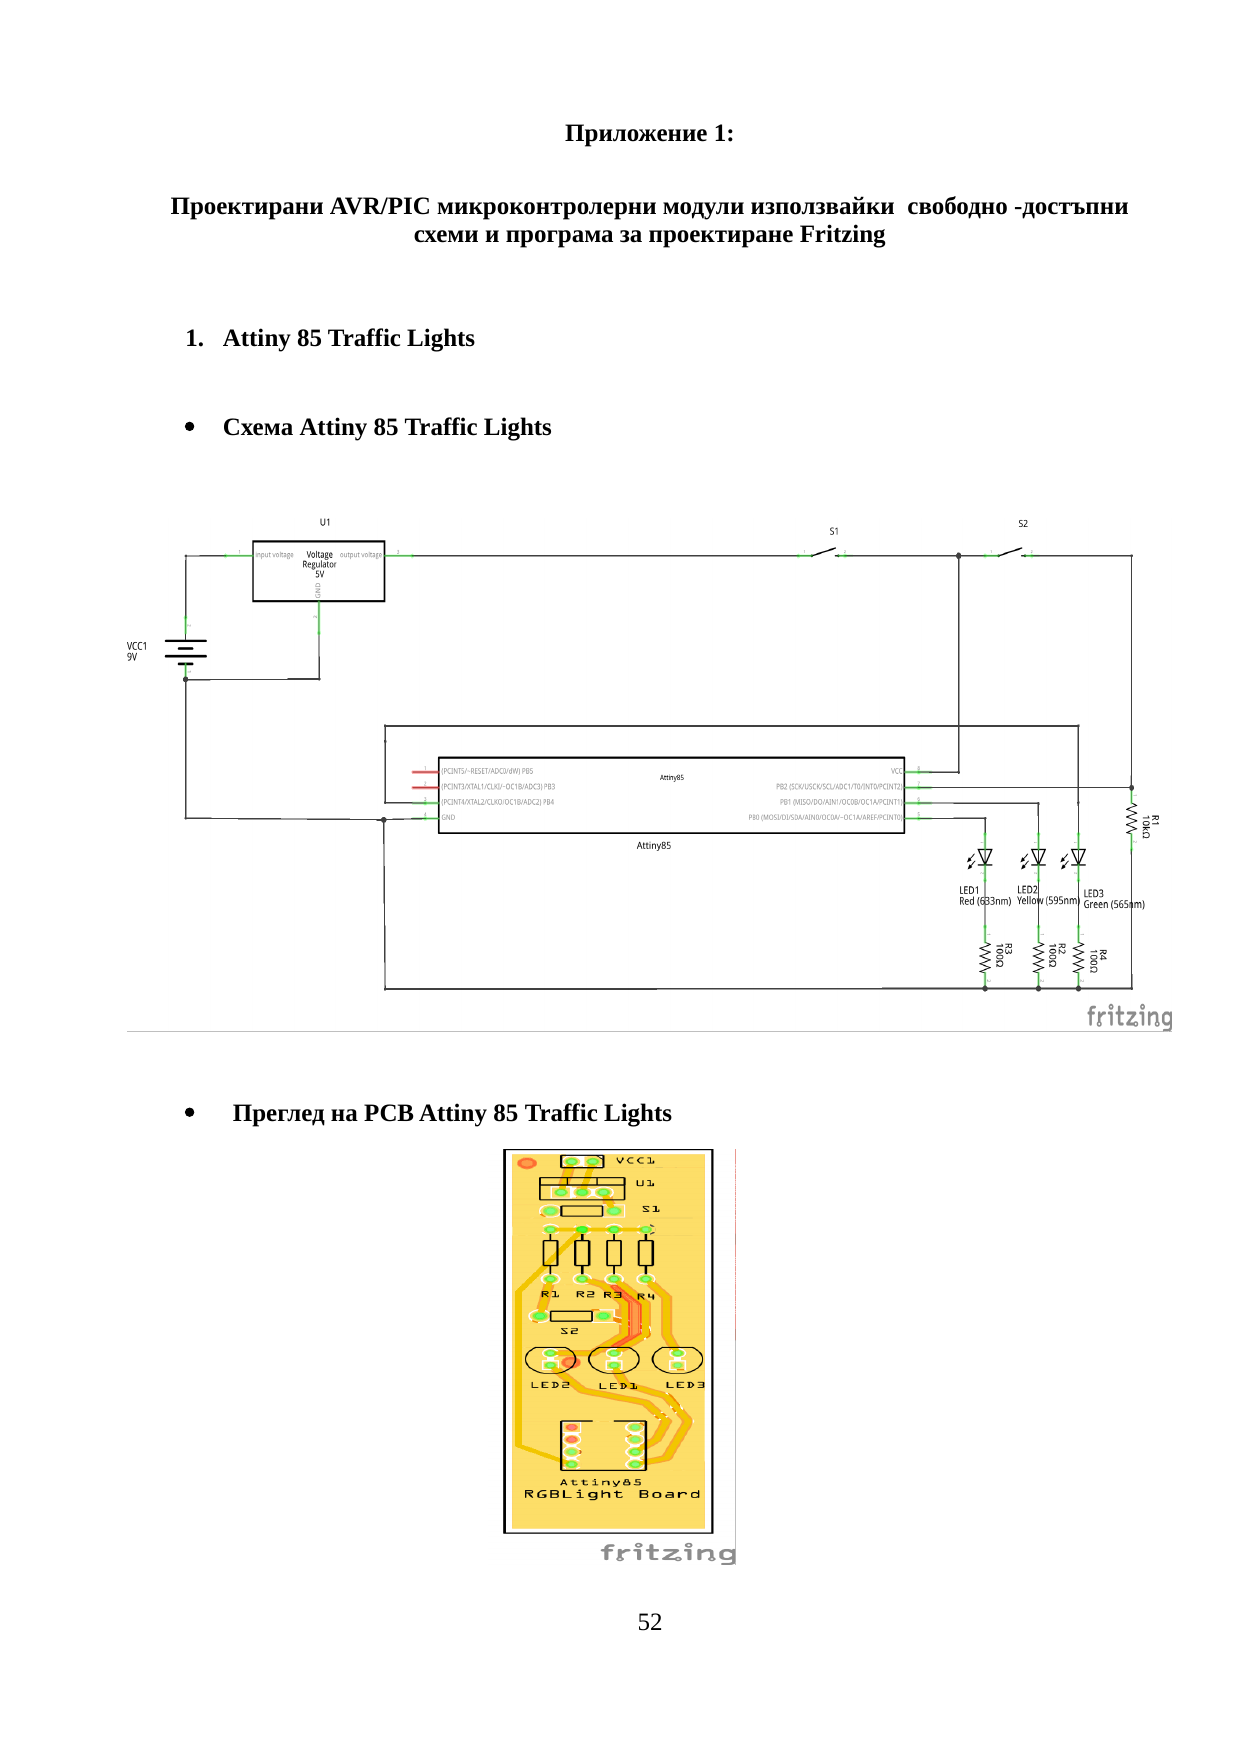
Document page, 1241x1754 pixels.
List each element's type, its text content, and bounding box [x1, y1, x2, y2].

list Схема Attiny 85 Traffic Lights [185, 412, 1152, 441]
subtitle Проектирани AVR/PIC микроконтролерни модули използвайки свободно -достъпни схеми и програма за проектиране Fritzing [148, 191, 1152, 248]
subtitle Attiny 85 Traffic Lights [185, 323, 1152, 352]
list Преглед на PCB Attiny 85 Traffic Lights [185, 1098, 1152, 1126]
text Приложение 1: [148, 118, 1152, 147]
picture [476, 1145, 747, 1569]
picture [133, 512, 1167, 1037]
